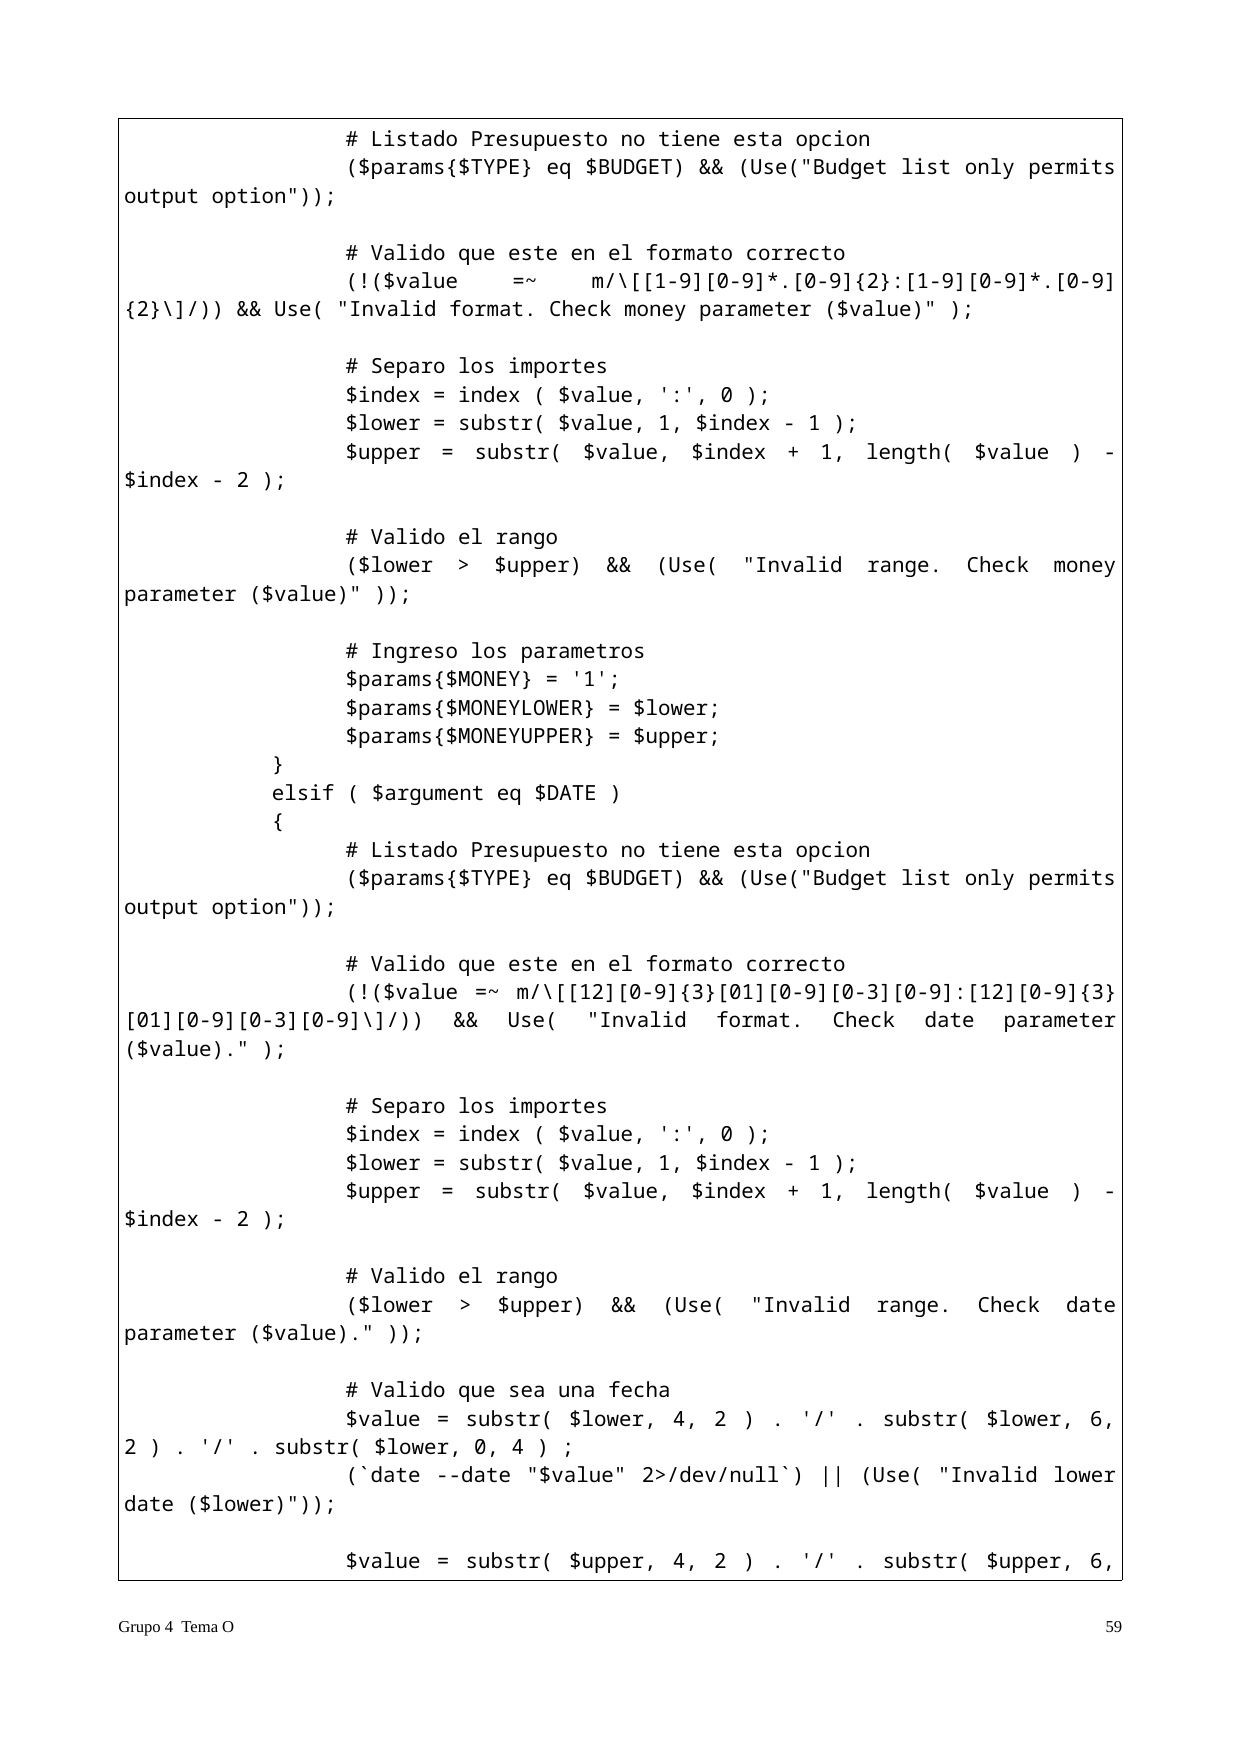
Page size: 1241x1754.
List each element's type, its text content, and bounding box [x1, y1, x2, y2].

table_header # Listado Presupuesto no tiene esta opcion ($params{$TYPE} eq $BUDGET) && (Use("Budget list only permits output option")); # Valido que este en el formato correcto (!($value =~ m/\[[1-9][0-9]*.[0-9]{2}:[1-9][0-9]*.[0-9]{2}\]/)) && Use( "Invalid format. Check money parameter ($value)" ); # Separo los importes $index = index ( $value, ':', 0 ); $lower = substr( $value, 1, $index - 1 ); $upper = substr( $value, $index + 1, length( $value ) - $index - 2 ); # Valido el rango ($lower > $upper) && (Use( "Invalid range. Check money parameter ($value)" )); # Ingreso los parametros $params{$MONEY} = '1'; $params{$MONEYLOWER} = $lower; $params{$MONEYUPPER} = $upper; } elsif ( $argument eq $DATE ) { # Listado Presupuesto no tiene esta opcion ($params{$TYPE} eq $BUDGET) && (Use("Budget list only permits output option")); # Valido que este en el formato correcto (!($value =~ m/\[[12][0-9]{3}[01][0-9][0-3][0-9]:[12][0-9]{3}[01][0-9][0-3][0-9]\]/)) && Use( "Invalid format. Check date parameter ($value)." ); # Separo los importes $index = index ( $value, ':', 0 ); $lower = substr( $value, 1, $index - 1 ); $upper = substr( $value, $index + 1, length( $value ) - $index - 2 ); # Valido el rango ($lower > $upper) && (Use( "Invalid range. Check date parameter ($value)." )); # Valido que sea una fecha $value = substr( $lower, 4, 2 ) . '/' . substr( $lower, 6, 2 ) . '/' . substr( $lower, 0, 4 ) ; (`date --date "$value" 2>/dev/null`) || (Use( "Invalid lower date ($lower)")); $value = substr( $upper, 4, 2 ) . '/' . substr( $upper, 6, [119, 119, 1122, 1580]
